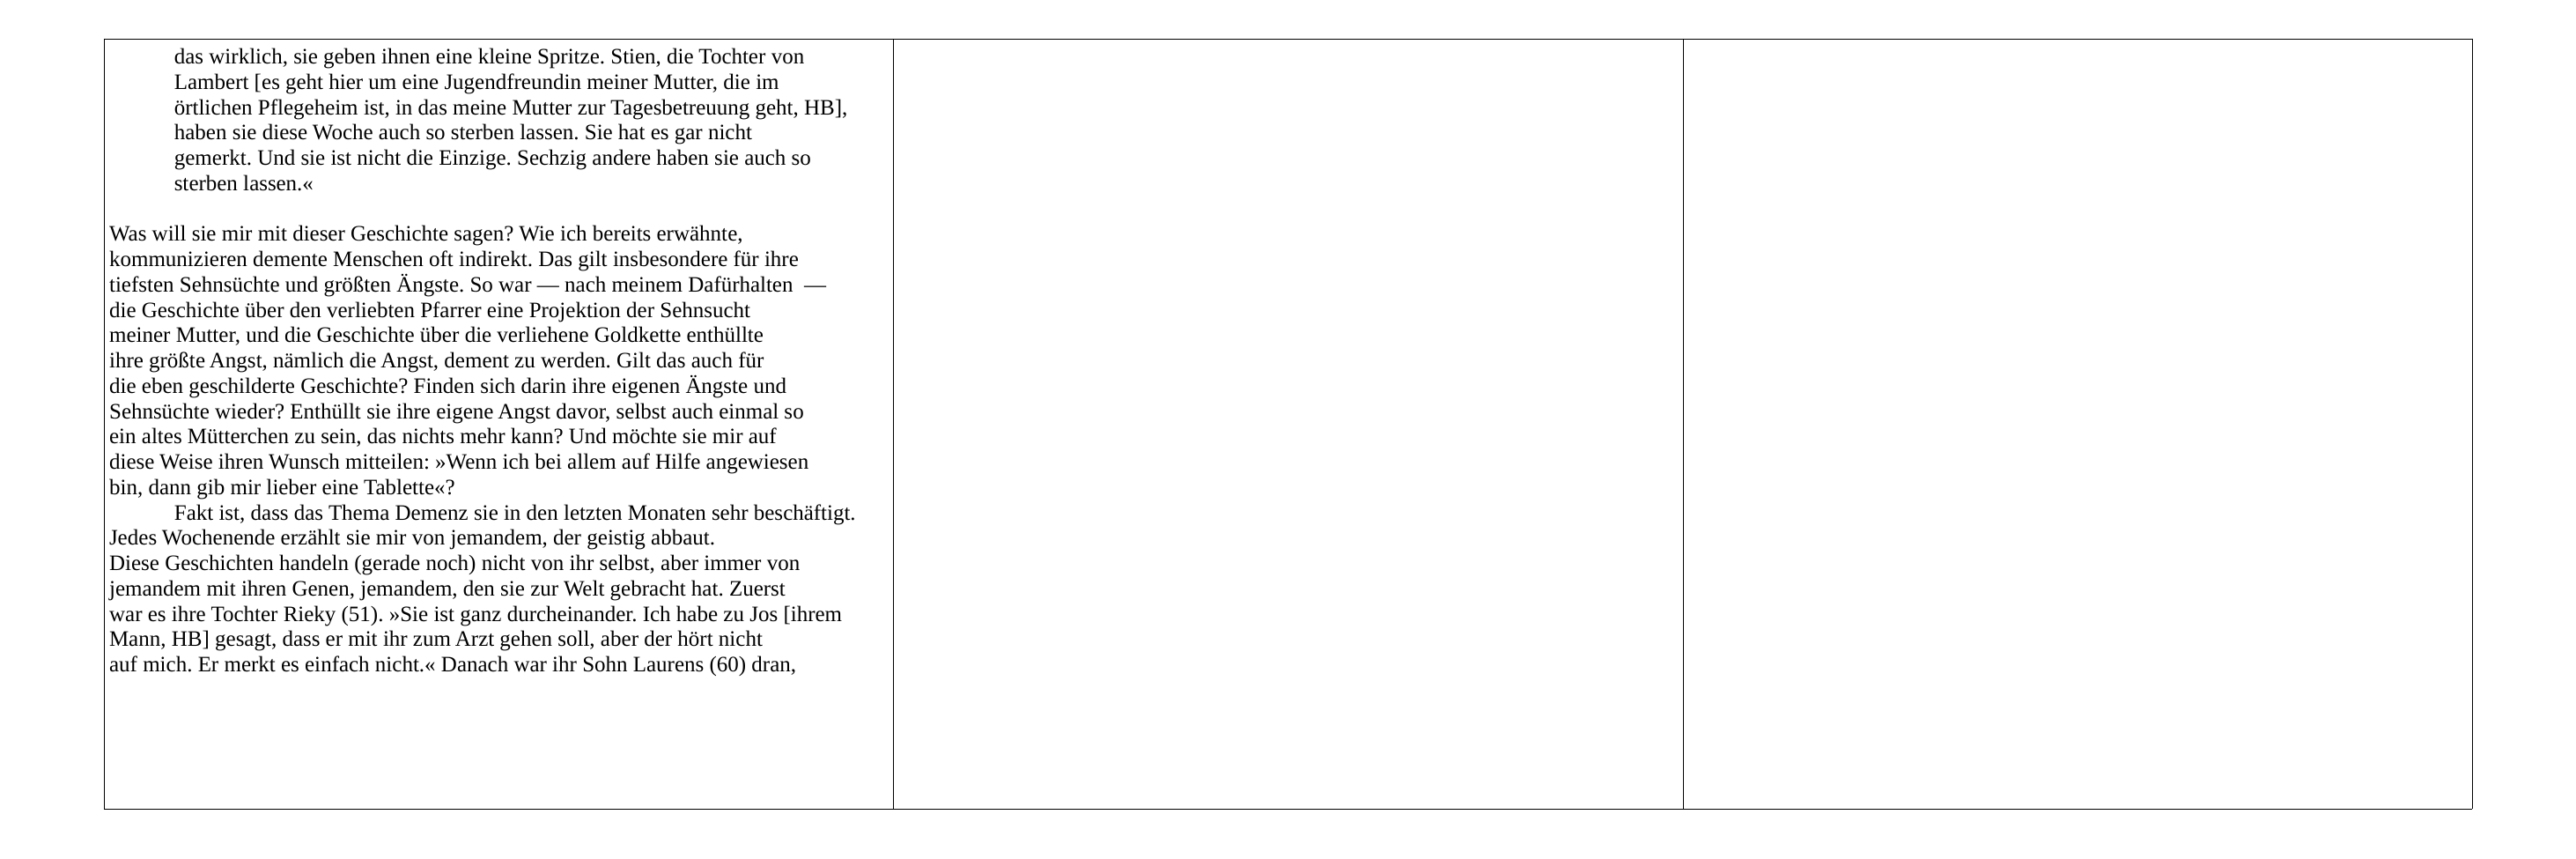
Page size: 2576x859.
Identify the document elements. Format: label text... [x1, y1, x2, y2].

table_header das wirklich, sie geben ihnen eine kleine Spritze. Stien, die Tochter von Lambert [es geht hier um eine Jugendfreundin meiner Mutter, die im örtlichen Pflegeheim ist, in das meine Mutter zur Tagesbetreuung geht, HB], haben sie diese Woche auch so sterben lassen. Sie hat es gar nicht gemerkt. Und sie ist nicht die Einzige. Sechzig andere haben sie auch so sterben lassen.« Was will sie mir mit dieser Geschichte sagen? Wie ich bereits erwähnte, kommunizieren demente Menschen oft indirekt. Das gilt insbesondere für ihre tiefsten Sehnsüchte und größten Ängste. So war — nach meinem Dafürhalten — die Geschichte über den verliebten Pfarrer eine Projektion der Sehnsucht meiner Mutter, und die Geschichte über die verliehene Goldkette enthüllte ihre größte Angst, nämlich die Angst, dement zu werden. Gilt das auch für die eben geschilderte Geschichte? Finden sich darin ihre eigenen Ängste und Sehnsüchte wieder? Enthüllt sie ihre eigene Angst davor, selbst auch einmal so ein altes Mütterchen zu sein, das nichts mehr kann? Und möchte sie mir auf diese Weise ihren Wunsch mitteilen: »Wenn ich bei allem auf Hilfe angewiesen bin, dann gib mir lieber eine Tablette«? Fakt ist, dass das Thema Demenz sie in den letzten Monaten sehr beschäftigt. Jedes Wochenende erzählt sie mir von jemandem, der geistig abbaut. Diese Geschichten handeln (gerade noch) nicht von ihr selbst, aber immer von jemandem mit ihren Genen, jemandem, den sie zur Welt gebracht hat. Zuerst war es ihre Tochter Rieky (51). »Sie ist ganz durcheinander. Ich habe zu Jos [ihrem Mann, HB] gesagt, dass er mit ihr zum Arzt gehen soll, aber der hört nicht auf mich. Er merkt es einfach nicht.« Danach war ihr Sohn Laurens (60) dran, [105, 40, 893, 809]
